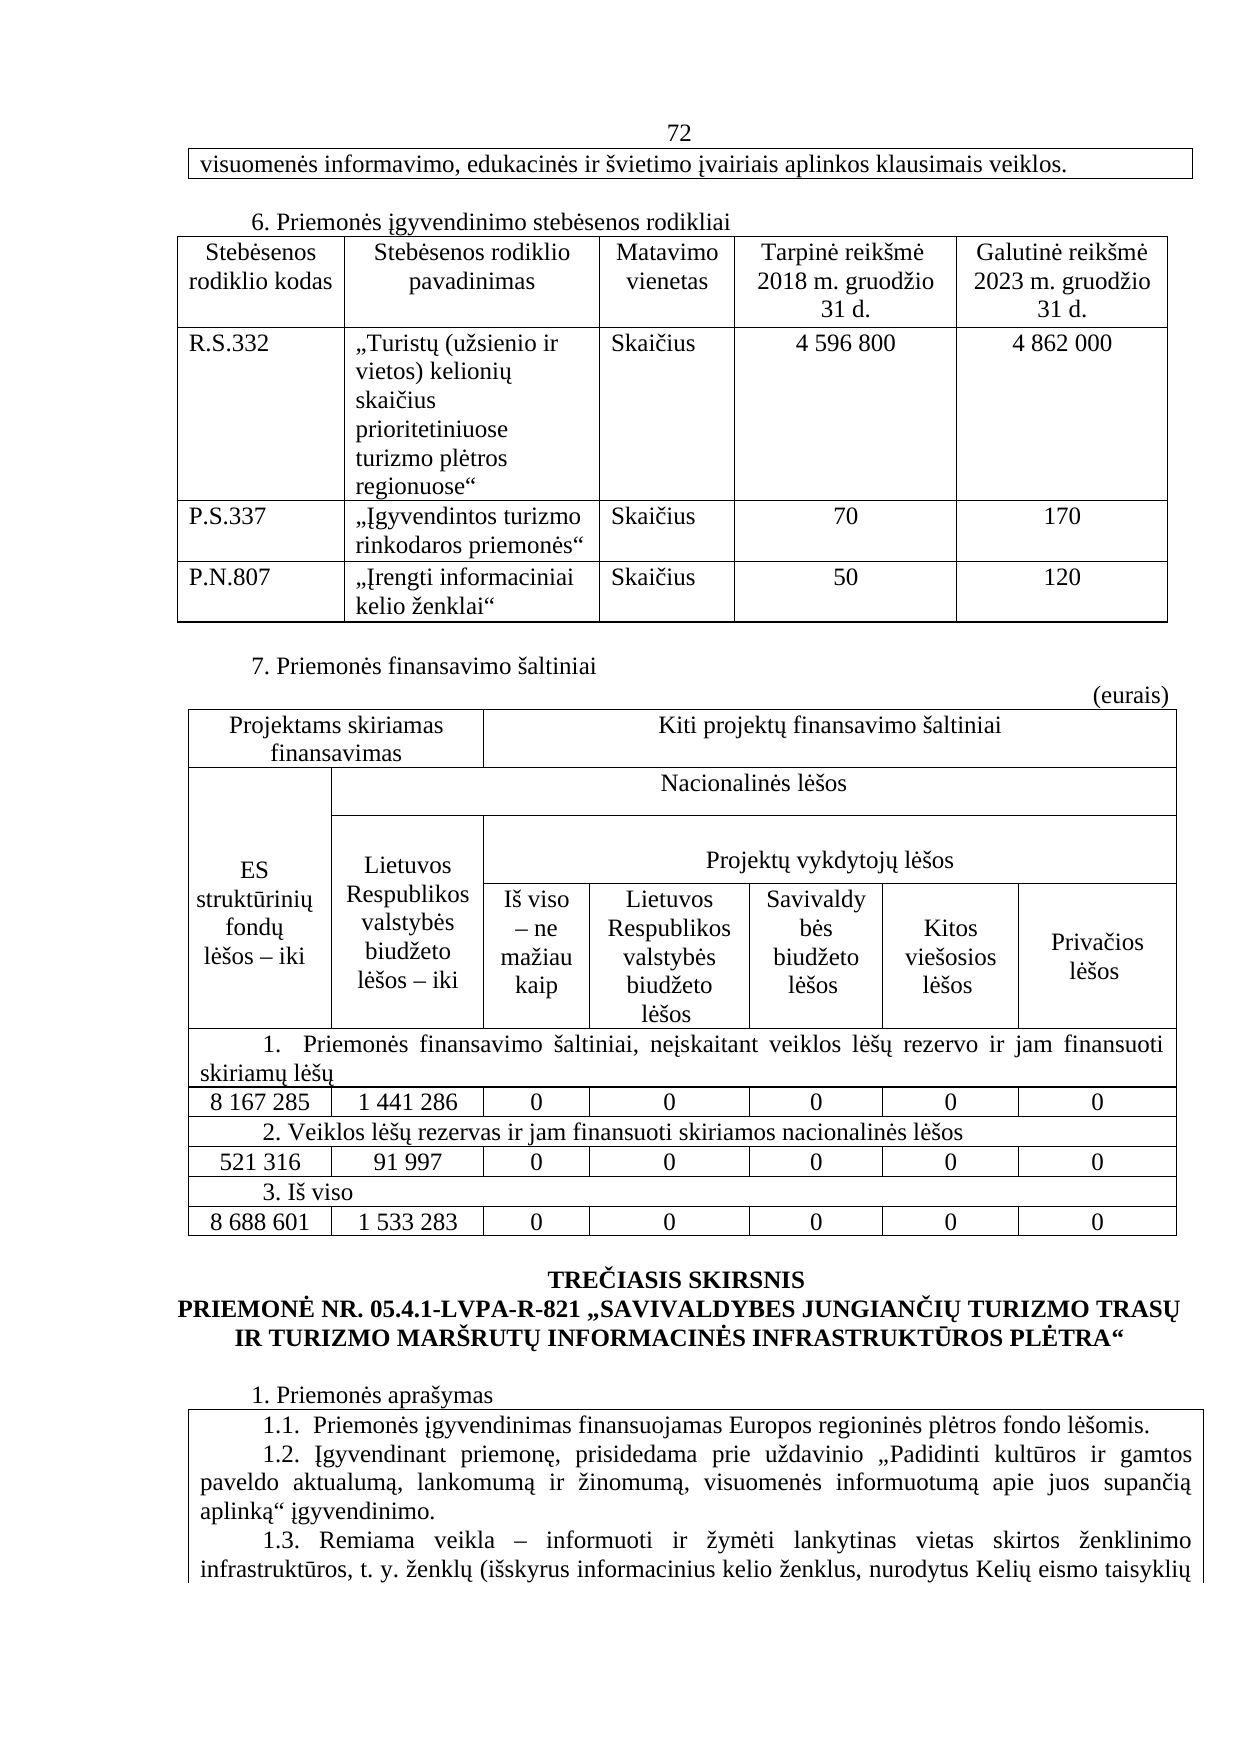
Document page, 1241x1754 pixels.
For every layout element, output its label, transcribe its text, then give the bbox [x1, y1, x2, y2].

table_cell Skaičius [600, 501, 734, 561]
table_cell 0 [1019, 1147, 1176, 1176]
table_cell 3. Iš viso [189, 1177, 1176, 1206]
text 1. Priemonės aprašymas [244, 1380, 1181, 1409]
table_cell Lietuvos Respublikos valstybės biudžeto lėšos – iki [332, 816, 483, 1028]
table_cell 0 [1019, 1088, 1176, 1116]
table_cell 1.2. Įgyvendinant priemonę, prisidedama prie uždavinio „Padidinti kultūros ir gamtos paveldo aktualumą, lankomumą ir žinomumą, visuomenės informuotumą apie juos supančią aplinką“ įgyvendinimo. [189, 1439, 1203, 1525]
table_header Stebėsenos rodiklio pavadinimas [345, 237, 599, 327]
table_cell 0 [484, 1088, 589, 1116]
table_cell 91 997 [332, 1147, 483, 1176]
table_cell 8 167 285 [189, 1088, 331, 1116]
table_cell P.S.337 [178, 501, 344, 561]
table_cell „Įrengti informaciniai kelio ženklai“ [345, 562, 599, 621]
table_cell P.N.807 [178, 562, 344, 621]
table_header Galutinė reikšmė 2023 m. gruodžio 31 d. [957, 237, 1167, 327]
table_cell Projektų vykdytojų lėšos [484, 816, 1176, 883]
table_cell 170 [957, 501, 1167, 561]
table_cell 0 [883, 1088, 1018, 1116]
table_cell 4 596 800 [735, 328, 956, 500]
table_cell 0 [883, 1207, 1018, 1235]
table_cell 521 316 [189, 1147, 331, 1176]
table_cell 2. Veiklos lėšų rezervas ir jam finansuoti skiriamos nacionalinės lėšos [189, 1117, 1176, 1146]
table_cell Kitos viešosios lėšos [883, 884, 1018, 1028]
table_cell 1 533 283 [332, 1207, 483, 1235]
table_cell 0 [590, 1147, 749, 1176]
text PRIEMONĖ NR. 05.4.1-LVPA-R-821 „SAVIVALDYBES JUNGIANČIŲ TURIZMO TRASŲ IR TURIZMO MARŠRUTŲ INFORMACINĖS INFRASTRUKTŪROS PLĖTRA“ [177, 1294, 1181, 1351]
table_cell 0 [484, 1207, 589, 1235]
table_cell 8 688 601 [189, 1207, 331, 1235]
table_cell Savivaldybės biudžeto lėšos [750, 884, 882, 1028]
table_cell 0 [750, 1207, 882, 1235]
table_cell 1. Priemonės finansavimo šaltiniai, neįskaitant veiklos lėšų rezervo ir jam finansuoti skiriamų lėšų [189, 1029, 1176, 1086]
table_cell Privačios lėšos [1019, 884, 1176, 1028]
table_cell „Turistų (užsienio ir vietos) kelionių skaičius prioritetiniuose turizmo plėtros regionuose“ [345, 328, 599, 500]
table_cell 4 862 000 [957, 328, 1167, 500]
table_cell 0 [750, 1147, 882, 1176]
table_cell R.S.332 [178, 328, 344, 500]
table_cell 0 [484, 1147, 589, 1176]
table_cell „Įgyvendintos turizmo rinkodaros priemonės“ [345, 501, 599, 561]
table_header 1.1. Priemonės įgyvendinimas finansuojamas Europos regioninės plėtros fondo lėšomis. [189, 1410, 1203, 1439]
table_cell 0 [750, 1088, 882, 1116]
table_cell 120 [957, 562, 1167, 621]
table_header Matavimo vienetas [600, 237, 734, 327]
table_header Kiti projektų finansavimo šaltiniai [484, 710, 1176, 767]
table_cell Skaičius [600, 562, 734, 621]
table_cell 1 441 286 [332, 1088, 483, 1116]
table_header visuomenės informavimo, edukacinės ir švietimo įvairiais aplinkos klausimais veiklos. [189, 149, 1192, 177]
text TREČIASIS SKIRSNIS [177, 1265, 1181, 1294]
text (eurais) [177, 680, 1181, 709]
table_cell 0 [1019, 1207, 1176, 1235]
table_cell 1.3. Remiama veikla – informuoti ir žymėti lankytinas vietas skirtos ženklinimo infrastruktūros, t. y. ženklų (išskyrus informacinius kelio ženklus, nurodytus Kelių eismo taisyklių [189, 1525, 1203, 1582]
table_cell 0 [883, 1147, 1018, 1176]
text 7. Priemonės finansavimo šaltiniai [177, 651, 1181, 680]
table_cell 50 [735, 562, 956, 621]
table_header Stebėsenos rodiklio kodas [178, 237, 344, 327]
table_cell ES struktūrinių fondų lėšos – iki [189, 768, 331, 1028]
table_cell Skaičius [600, 328, 734, 500]
table_cell Lietuvos Respublikos valstybės biudžeto lėšos [590, 884, 749, 1028]
table_cell 0 [590, 1088, 749, 1116]
table_header Tarpinė reikšmė 2018 m. gruodžio 31 d. [735, 237, 956, 327]
table_cell Nacionalinės lėšos [332, 768, 1176, 815]
table_cell 70 [735, 501, 956, 561]
table_cell Iš viso – ne mažiau kaip [484, 884, 589, 1028]
table_header Projektams skiriamas finansavimas [189, 710, 483, 767]
text 6. Priemonės įgyvendinimo stebėsenos rodikliai [177, 207, 1181, 236]
table_cell 0 [590, 1207, 749, 1235]
